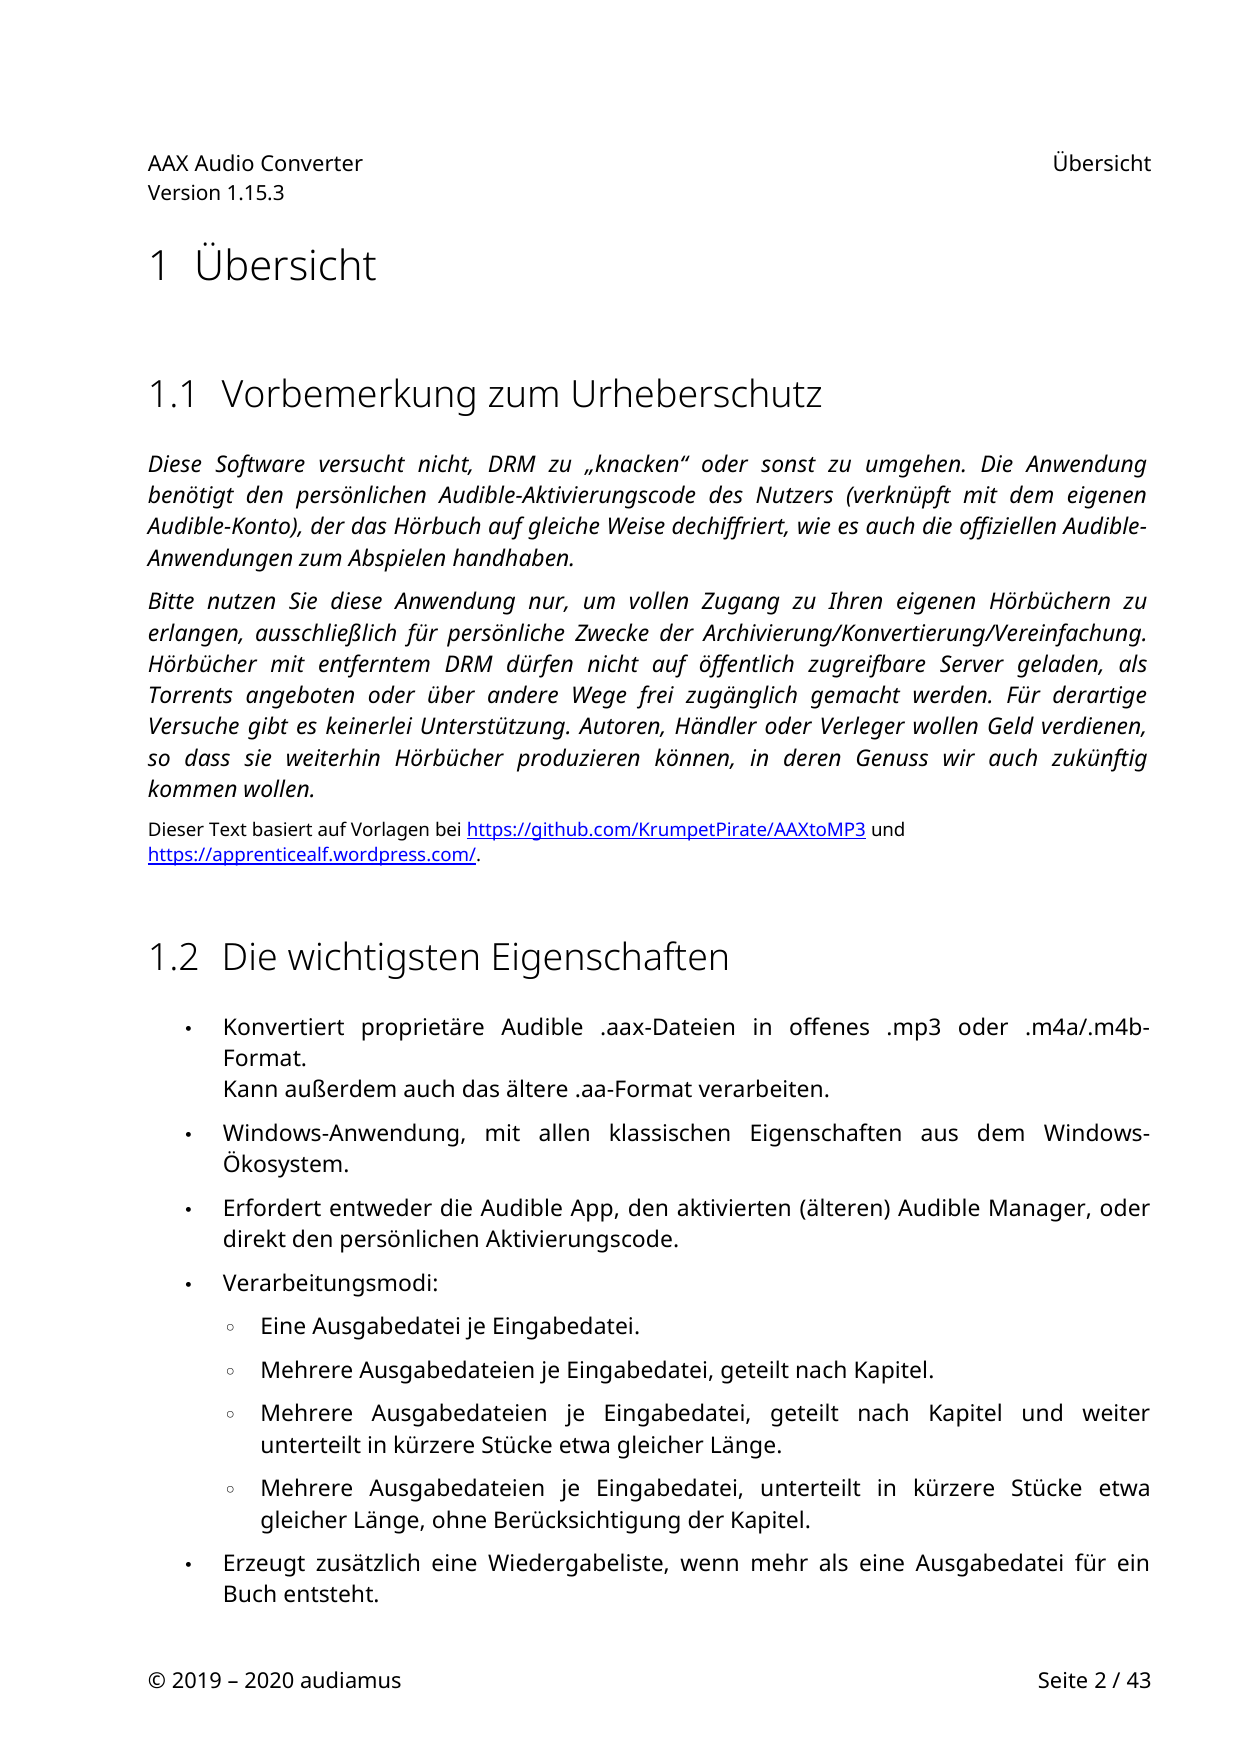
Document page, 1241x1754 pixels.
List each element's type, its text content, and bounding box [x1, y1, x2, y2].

list Konvertiert proprietäre Audible .aax-Dateien in offenes .mp3 oder .m4a/.m4b-Format. Kann außerdem auch das ältere .aa-Format verarbeiten. [185, 1011, 1152, 1104]
list Mehrere Ausgabedateien je Eingabedatei, unterteilt in kürzere Stücke etwa gleicher Länge, ohne Berücksichtigung der Kapitel. [223, 1472, 1152, 1535]
subtitle Übersicht [148, 235, 1152, 292]
list Erzeugt zusätzlich eine Wiedergabeliste, wenn mehr als eine Ausgabedatei für ein Buch entsteht. [185, 1547, 1152, 1610]
list Erfordert entweder die Audible App, den aktivierten (älteren) Audible Manager, oder direkt den persönlichen Aktivierungscode. [185, 1192, 1152, 1254]
list Verarbeitungsmodi: [185, 1266, 1152, 1298]
text Bitte nutzen Sie diese Anwendung nur, um vollen Zugang zu Ihren eigenen Hörbüchern zu erlangen, ausschließlich für persönliche Zwecke der Archivierung/Konvertierung/Vereinfachung. Hörbücher mit entferntem DRM dürfen nicht auf öffentlich zugreifbare Server geladen, als Torrents angeboten oder über andere Wege frei zugänglich gemacht werden. Für derartige Versuche gibt es keinerlei Unterstützung. Autoren, Händler oder Verleger wollen Geld verdienen, so dass sie weiterhin Hörbücher produzieren können, in deren Genuss wir auch zukünftig kommen wollen. [148, 585, 1152, 804]
subtitle Die wichtigsten Eigenschaften [148, 930, 1152, 981]
text Dieser Text basiert auf Vorlagen bei https://github.com/KrumpetPirate/AAXtoMP3 und https://apprenticealf.wordpress.com/. [148, 816, 1152, 867]
list Mehrere Ausgabedateien je Eingabedatei, geteilt nach Kapitel und weiter unterteilt in kürzere Stücke etwa gleicher Länge. [223, 1397, 1152, 1460]
text Diese Software versucht nicht, DRM zu „knacken“ oder sonst zu umgehen. Die Anwendung benötigt den persönlichen Audible-Aktivierungscode des Nutzers (verknüpft mit dem eigenen Audible-Konto), der das Hörbuch auf gleiche Weise dechiffriert, wie es auch die offiziellen Audible-Anwendungen zum Abspielen handhaben. [148, 448, 1152, 573]
subtitle Vorbemerkung zum Urheberschutz [148, 367, 1152, 418]
list Mehrere Ausgabedateien je Eingabedatei, geteilt nach Kapitel. [223, 1354, 1152, 1385]
list Windows-Anwendung, mit allen klassischen Eigenschaften aus dem Windows-Ökosystem. [185, 1117, 1152, 1179]
list Eine Ausgabedatei je Eingabedatei. [223, 1310, 1152, 1341]
